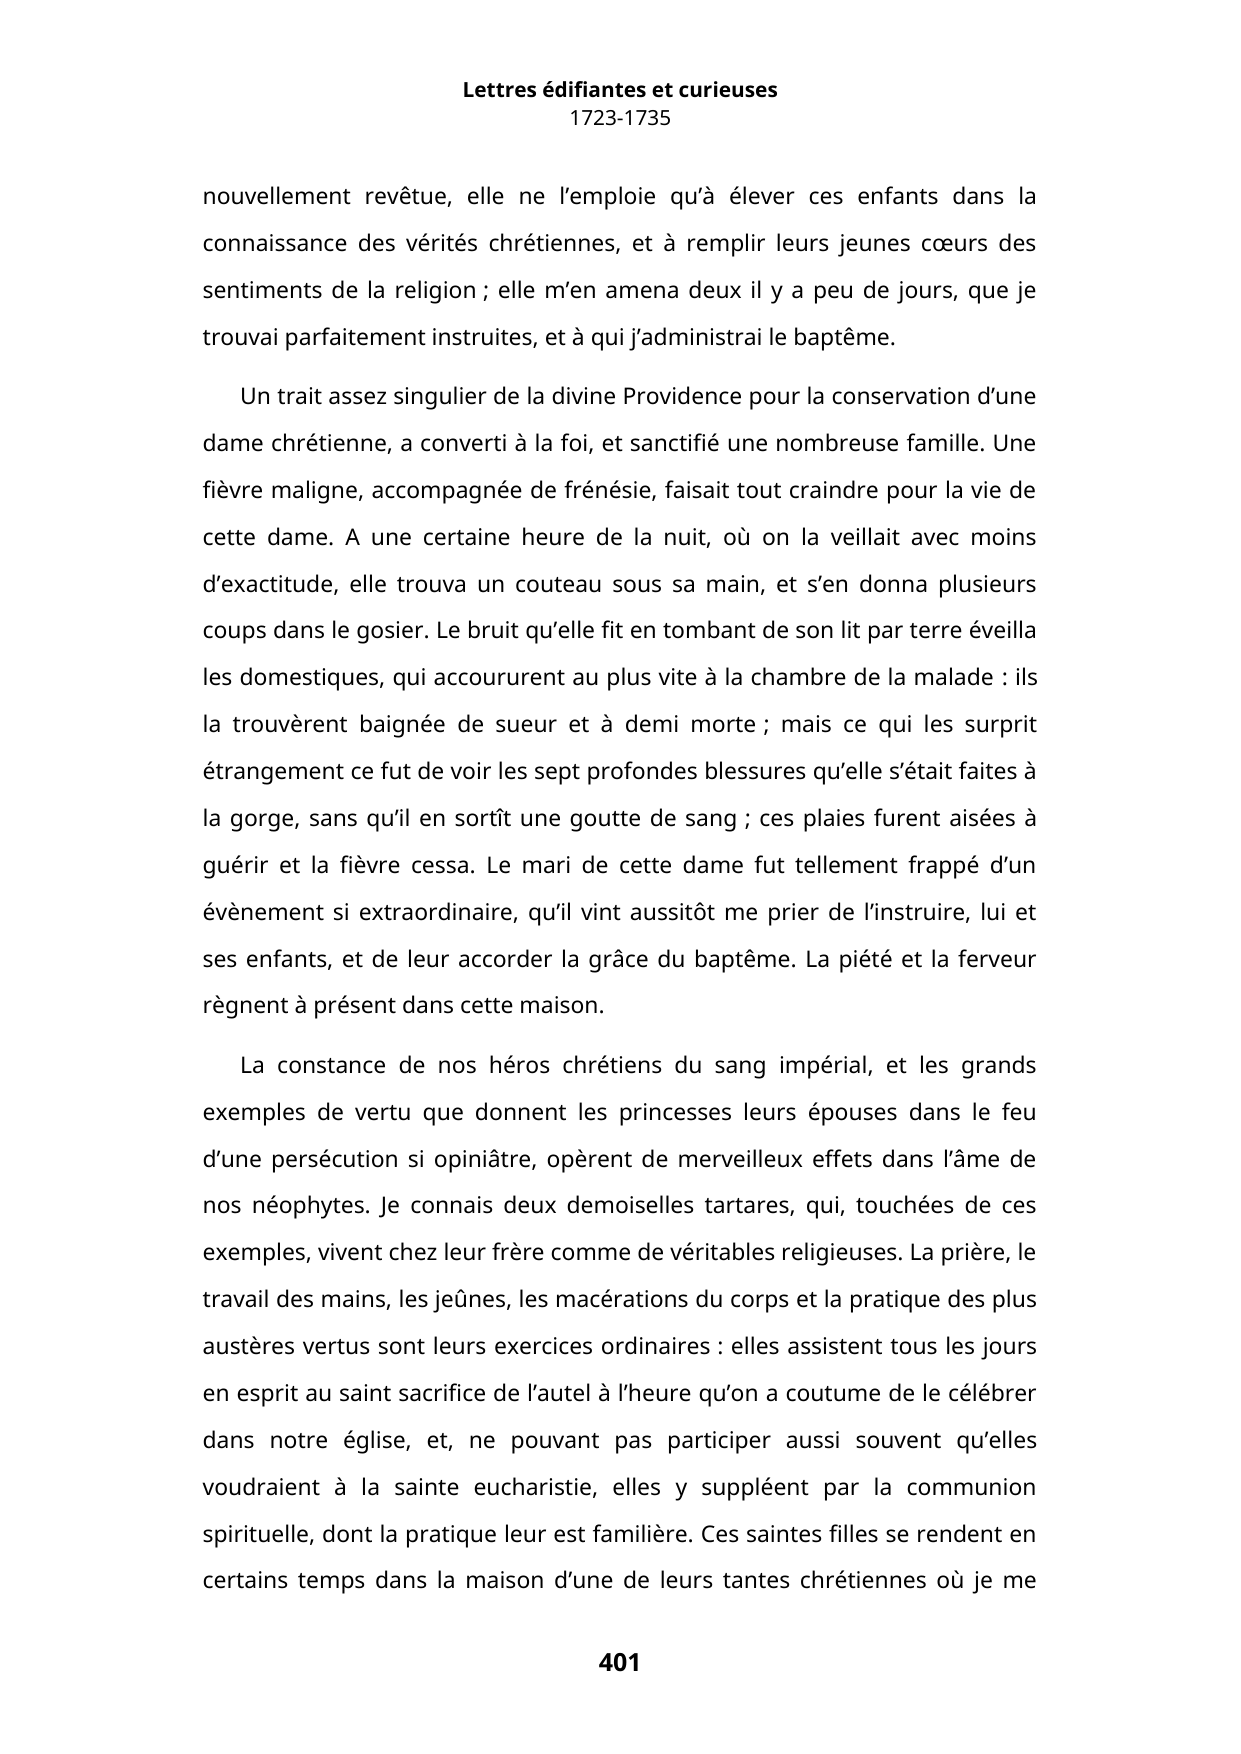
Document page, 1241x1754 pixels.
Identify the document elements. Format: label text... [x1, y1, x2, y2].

text La constance de nos héros chrétiens du sang impérial, et les grands exemples de vertu que donnent les princesses leurs épouses dans le feu d’une persécution si opiniâtre, opèrent de merveilleux effets dans l’âme de nos néophytes. Je connais deux demoiselles tartares, qui, touchées de ces exemples, vivent chez leur frère comme de véritables religieuses. La prière, le travail des mains, les jeûnes, les macérations du corps et la pratique des plus austères vertus sont leurs exercices ordinaires : elles assistent tous les jours en esprit au saint sacrifice de l’autel à l’heure qu’on a coutume de le célébrer dans notre église, et, ne pouvant pas participer aussi souvent qu’elles voudraient à la sainte eucharistie, elles y suppléent par la communion spirituelle, dont la pratique leur est familière. Ces saintes filles se rendent en certains temps dans la maison d’une de leurs tantes chrétiennes où je me [202, 1049, 1038, 1596]
text Un trait assez singulier de la divine Providence pour la conservation d’une dame chrétienne, a converti à la foi, et sanctifié une nombreuse famille. Une fièvre maligne, accompagnée de frénésie, faisait tout craindre pour la vie de cette dame. A une certaine heure de la nuit, où on la veillait avec moins d’exactitude, elle trouva un couteau sous sa main, et s’en donna plusieurs coups dans le gosier. Le bruit qu’elle fit en tombant de son lit par terre éveilla les domestiques, qui accoururent au plus vite à la chambre de la malade : ils la trouvèrent baignée de sueur et à demi morte ; mais ce qui les surprit étrangement ce fut de voir les sept profondes blessures qu’elle s’était faites à la gorge, sans qu’il en sortît une goutte de sang ; ces plaies furent aisées à guérir et la fièvre cessa. Le mari de cette dame fut tellement frappé d’un évènement si extraordinaire, qu’il vint aussitôt me prier de l’instruire, lui et ses enfants, et de leur accorder la grâce du baptême. La piété et la ferveur règnent à présent dans cette maison. [202, 380, 1038, 1021]
text nouvellement revêtue, elle ne l’emploie qu’à élever ces enfants dans la connaissance des vérités chrétiennes, et à remplir leurs jeunes cœurs des sentiments de la religion ; elle m’en amena deux il y a peu de jours, que je trouvai parfaitement instruites, et à qui j’administrai le baptême. [202, 180, 1038, 352]
